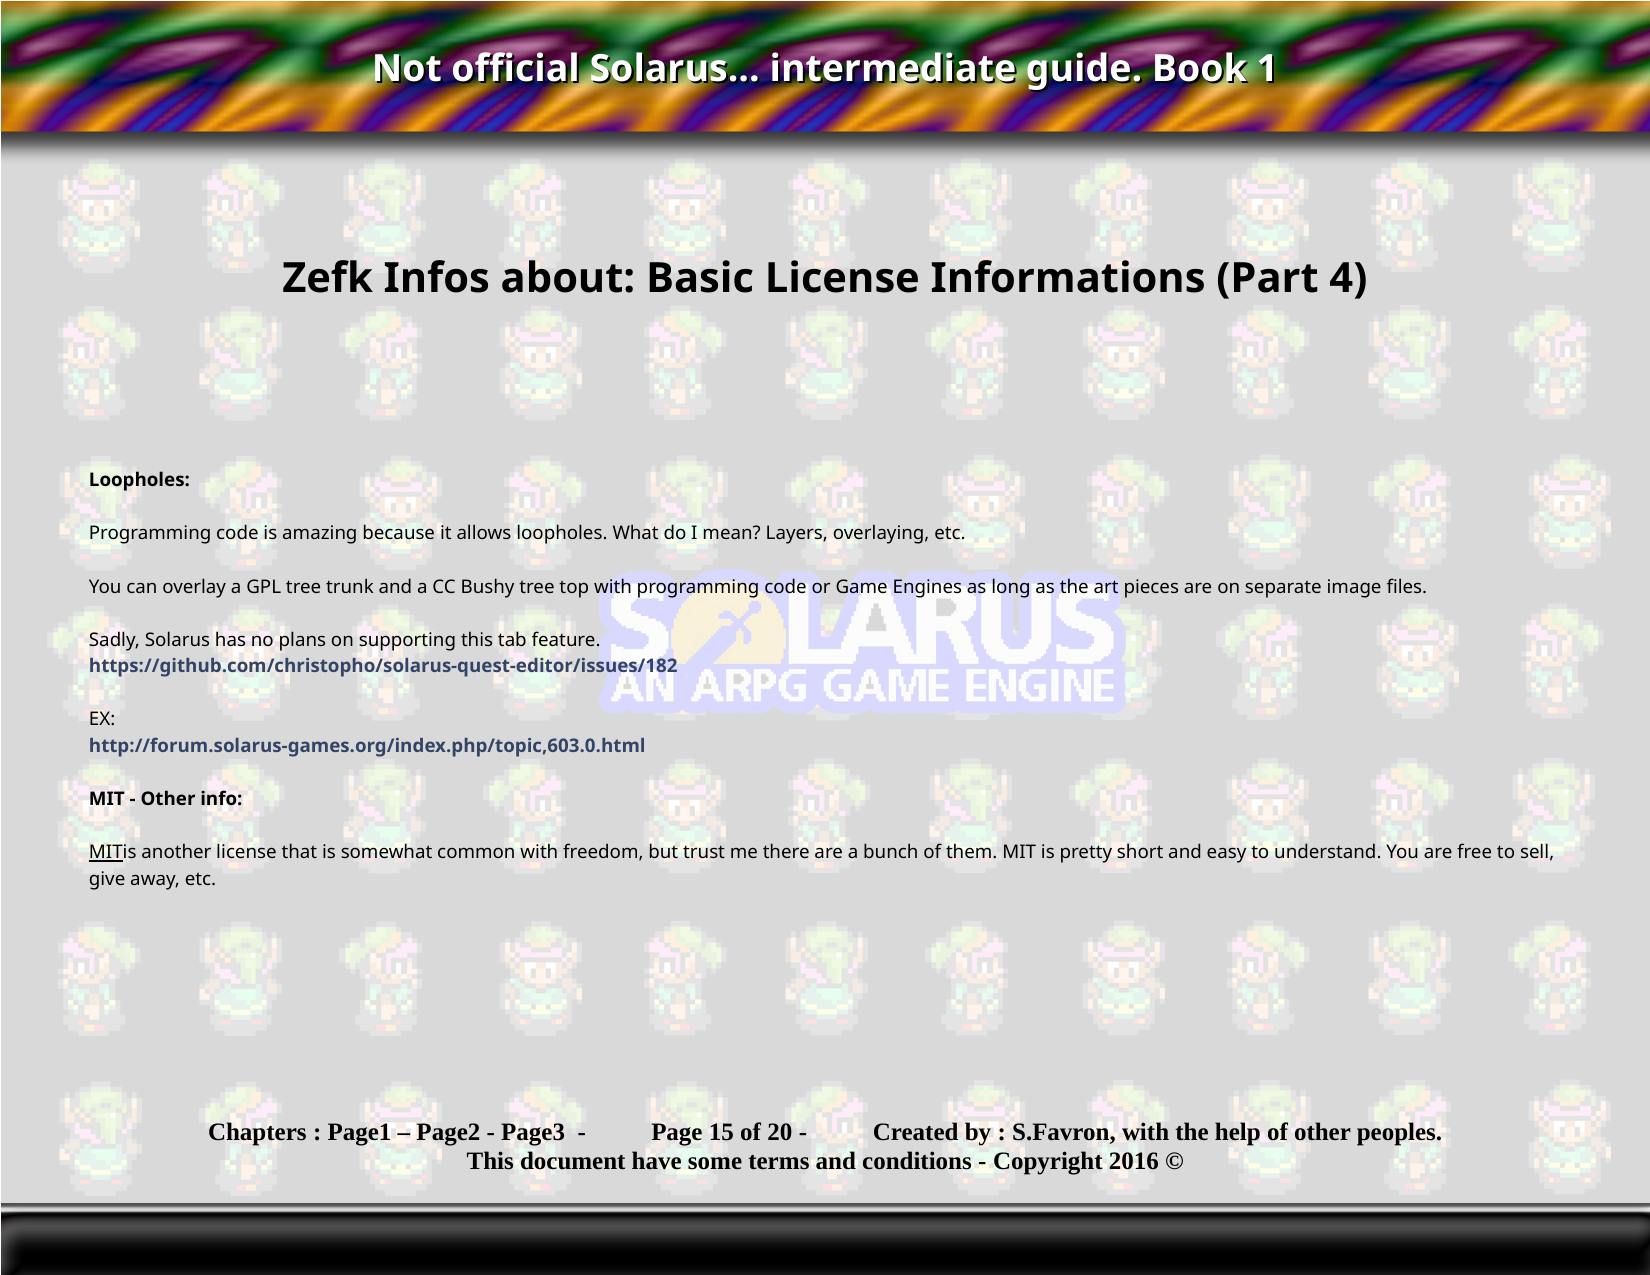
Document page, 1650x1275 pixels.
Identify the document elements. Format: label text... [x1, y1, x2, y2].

text Loopholes: Programming code is amazing because it allows loopholes. What do I mean? Layers, overlaying, etc. You can overlay a GPL tree trunk and a CC Bushy tree top with programming code or Game Engines as long as the art pieces are on separate image files. Sadly, Solarus has no plans on supporting this tab feature. https://github.com/christopho/solarus-quest-editor/issues/182 EX: http://forum.solarus-games.org/index.php/topic,603.0.html MIT - Other info: MITis another license that is somewhat common with freedom, but trust me there are a bunch of them. MIT is pretty short and easy to understand. You are free to sell, give away, etc. [89, 439, 1561, 924]
text Zefk Infos about: Basic License Informations (Part 4) [89, 248, 1561, 305]
picture [1, 1, 1650, 1275]
